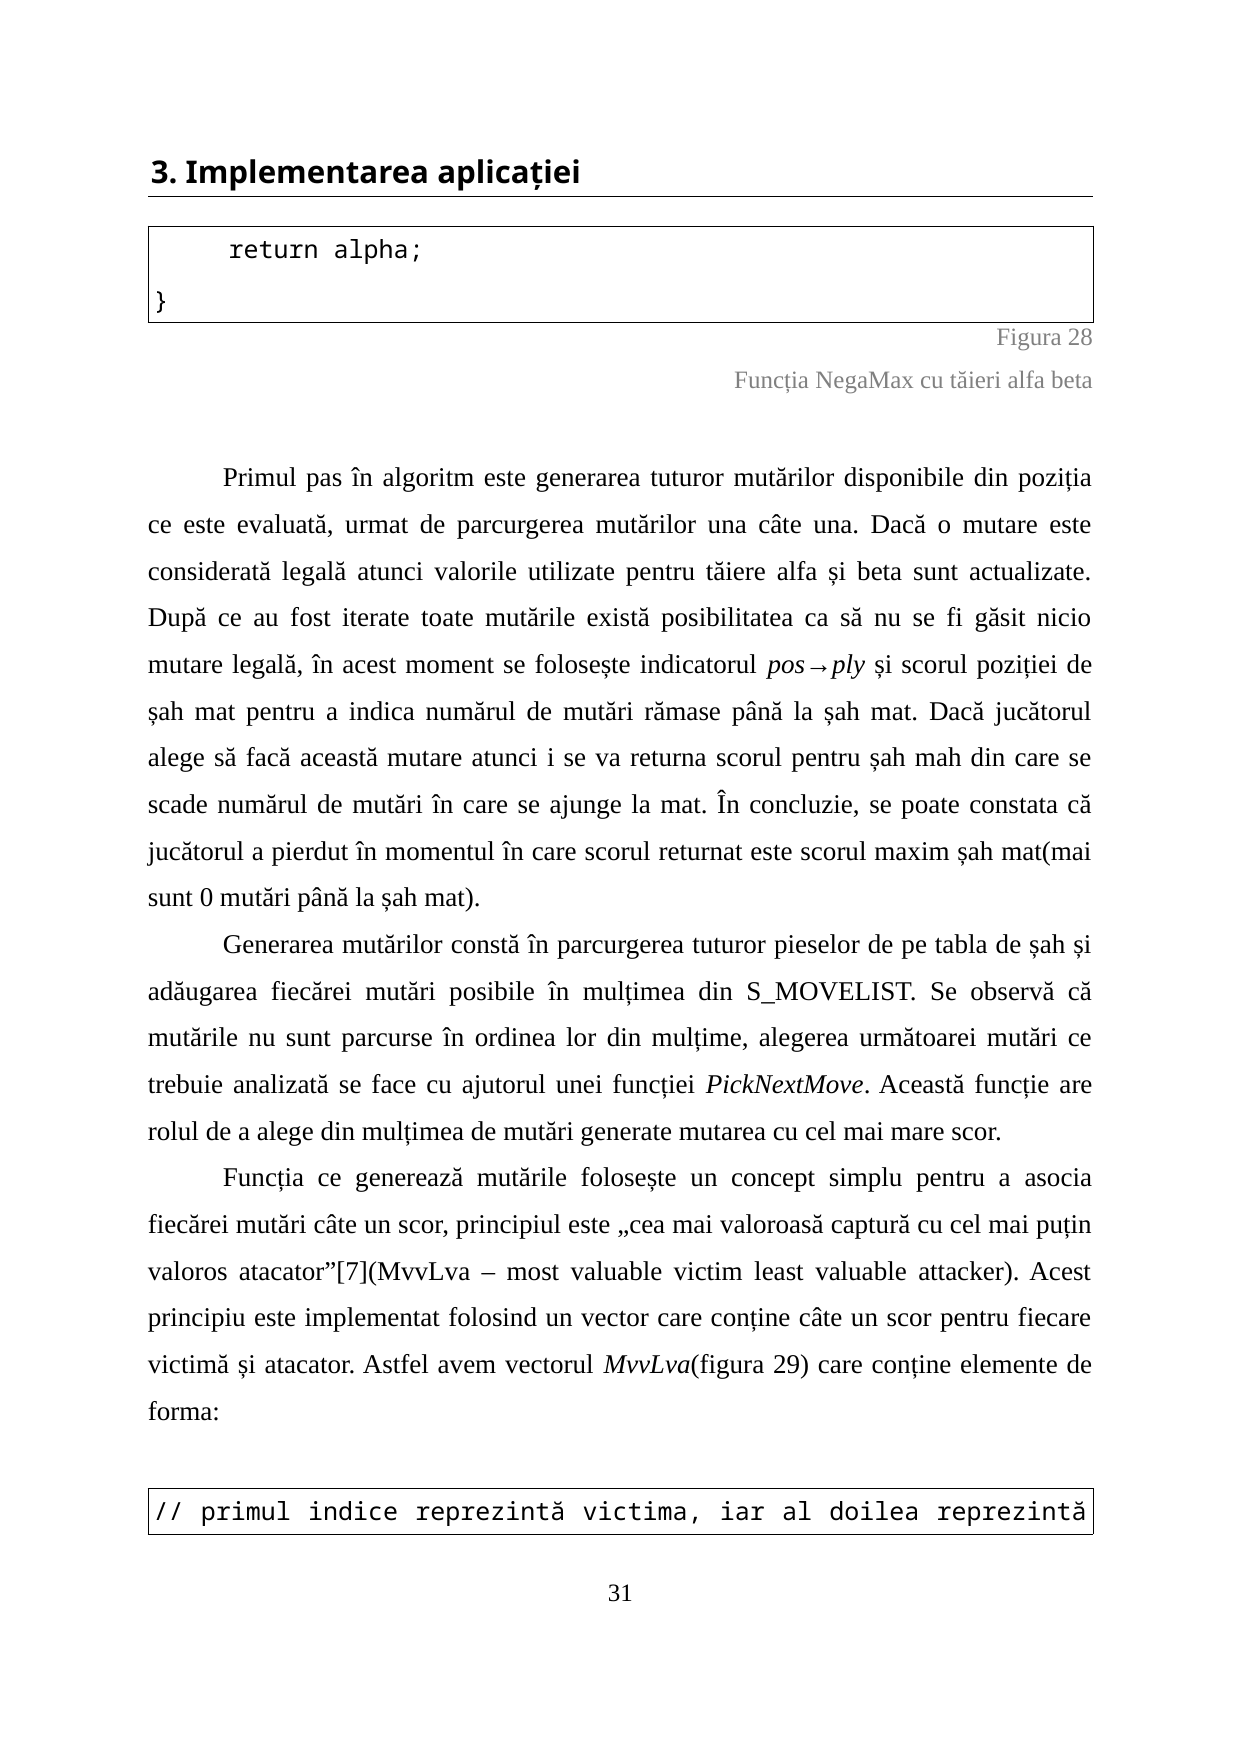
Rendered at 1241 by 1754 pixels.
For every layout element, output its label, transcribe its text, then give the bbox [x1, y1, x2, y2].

table_header return alpha; } [149, 227, 1093, 322]
text Figura 28 [148, 323, 1093, 351]
text Funcția ce generează mutările folosește un concept simplu pentru a asocia fiecărei mutări câte un scor, principiul este „cea mai valoroasă captură cu cel mai puțin valoros atacator”[7](MvvLva – most valuable victim least valuable attacker). Acest principiu este implementat folosind un vector care conține câte un scor pentru fiecare victimă și atacator. Astfel avem vectorul MvvLva(figura 29) care conține elemente de forma: [148, 1161, 1093, 1426]
text Primul pas în algoritm este generarea tuturor mutărilor disponibile din poziția ce este evaluată, urmat de parcurgerea mutărilor una câte una. Dacă o mutare este considerată legală atunci valorile utilizate pentru tăiere alfa și beta sunt actualizate. După ce au fost iterate toate mutările există posibilitatea ca să nu se fi găsit nicio mutare legală, în acest moment se folosește indicatorul pos→ply și scorul poziției de șah mat pentru a indica numărul de mutări rămase până la șah mat. Dacă jucătorul alege să facă această mutare atunci i se va returna scorul pentru șah mah din care se scade numărul de mutări în care se ajunge la mat. În concluzie, se poate constata că jucătorul a pierdut în momentul în care scorul returnat este scorul maxim șah mat(mai sunt 0 mutări până la șah mat). [148, 459, 1093, 912]
text Generarea mutărilor constă în parcurgerea tuturor pieselor de pe tabla de șah și adăugarea fiecărei mutări posibile în mulțimea din S_MOVELIST. Se observă că mutările nu sunt parcurse în ordinea lor din mulțime, alegerea următoarei mutări ce trebuie analizată se face cu ajutorul unei funcției PickNextMove. Această funcție are rolul de a alege din mulțimea de mutări generate mutarea cu cel mai mare scor. [148, 928, 1093, 1146]
table_header // primul indice reprezintă victima, iar al doilea reprezintă [149, 1489, 1093, 1534]
text Funcția NegaMax cu tăieri alfa beta [148, 366, 1093, 394]
